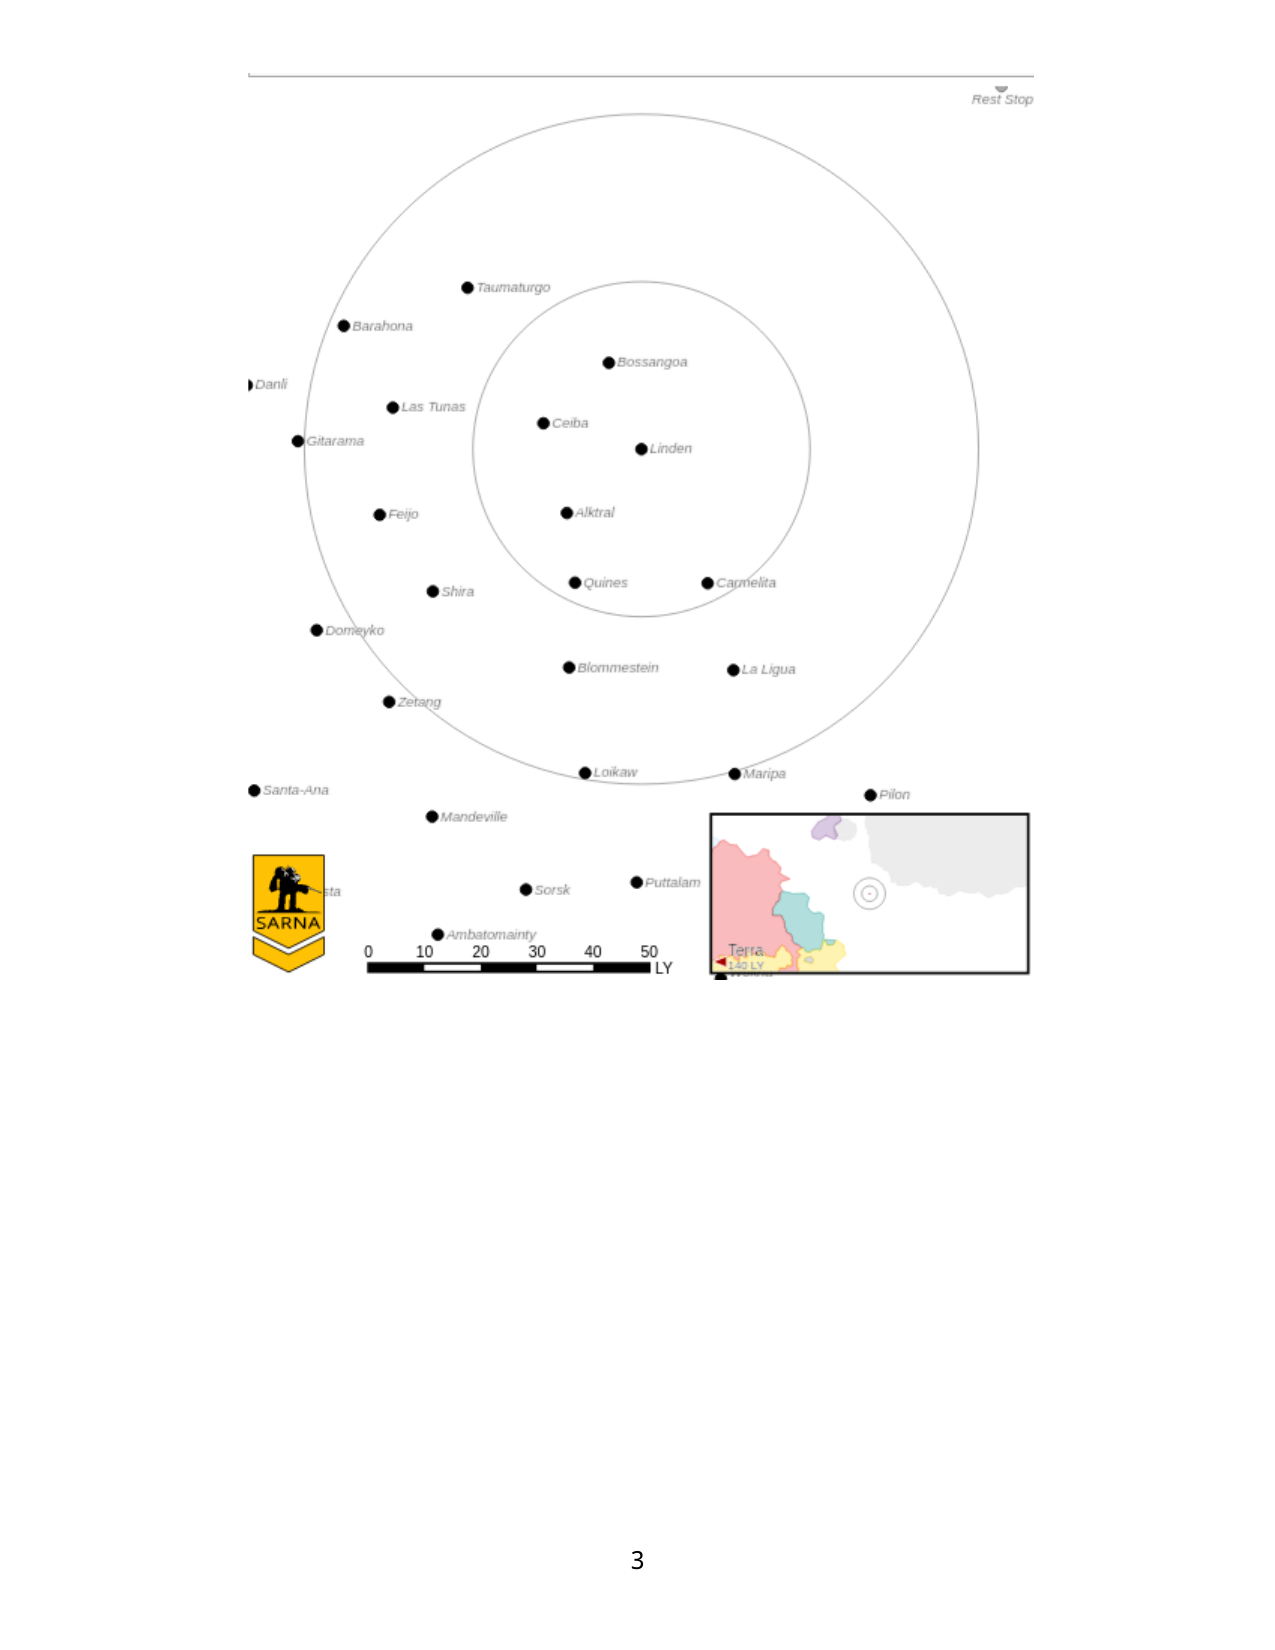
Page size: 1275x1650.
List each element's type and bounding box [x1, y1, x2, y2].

picture [241, 73, 1034, 980]
